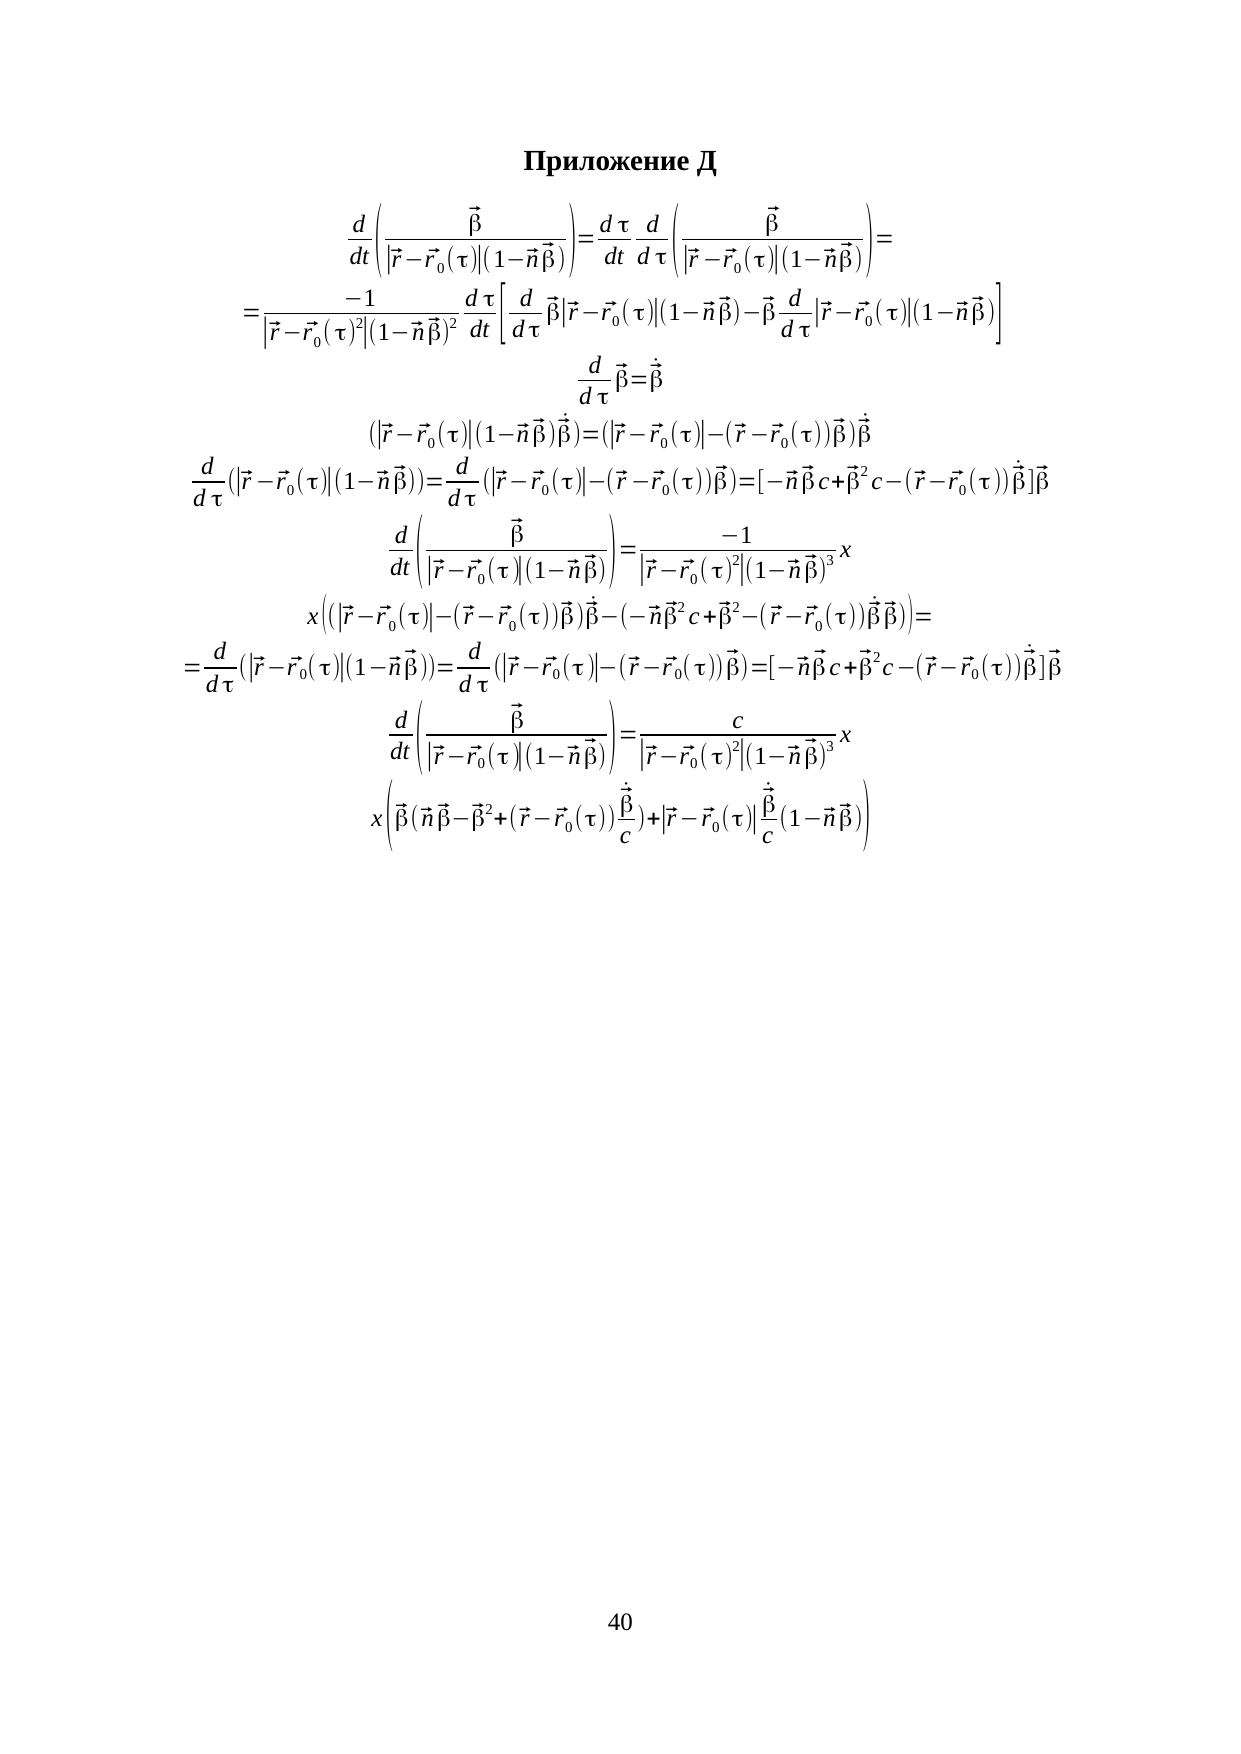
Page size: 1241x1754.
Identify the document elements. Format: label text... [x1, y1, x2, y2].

subtitle Приложение Д [118, 143, 1122, 177]
